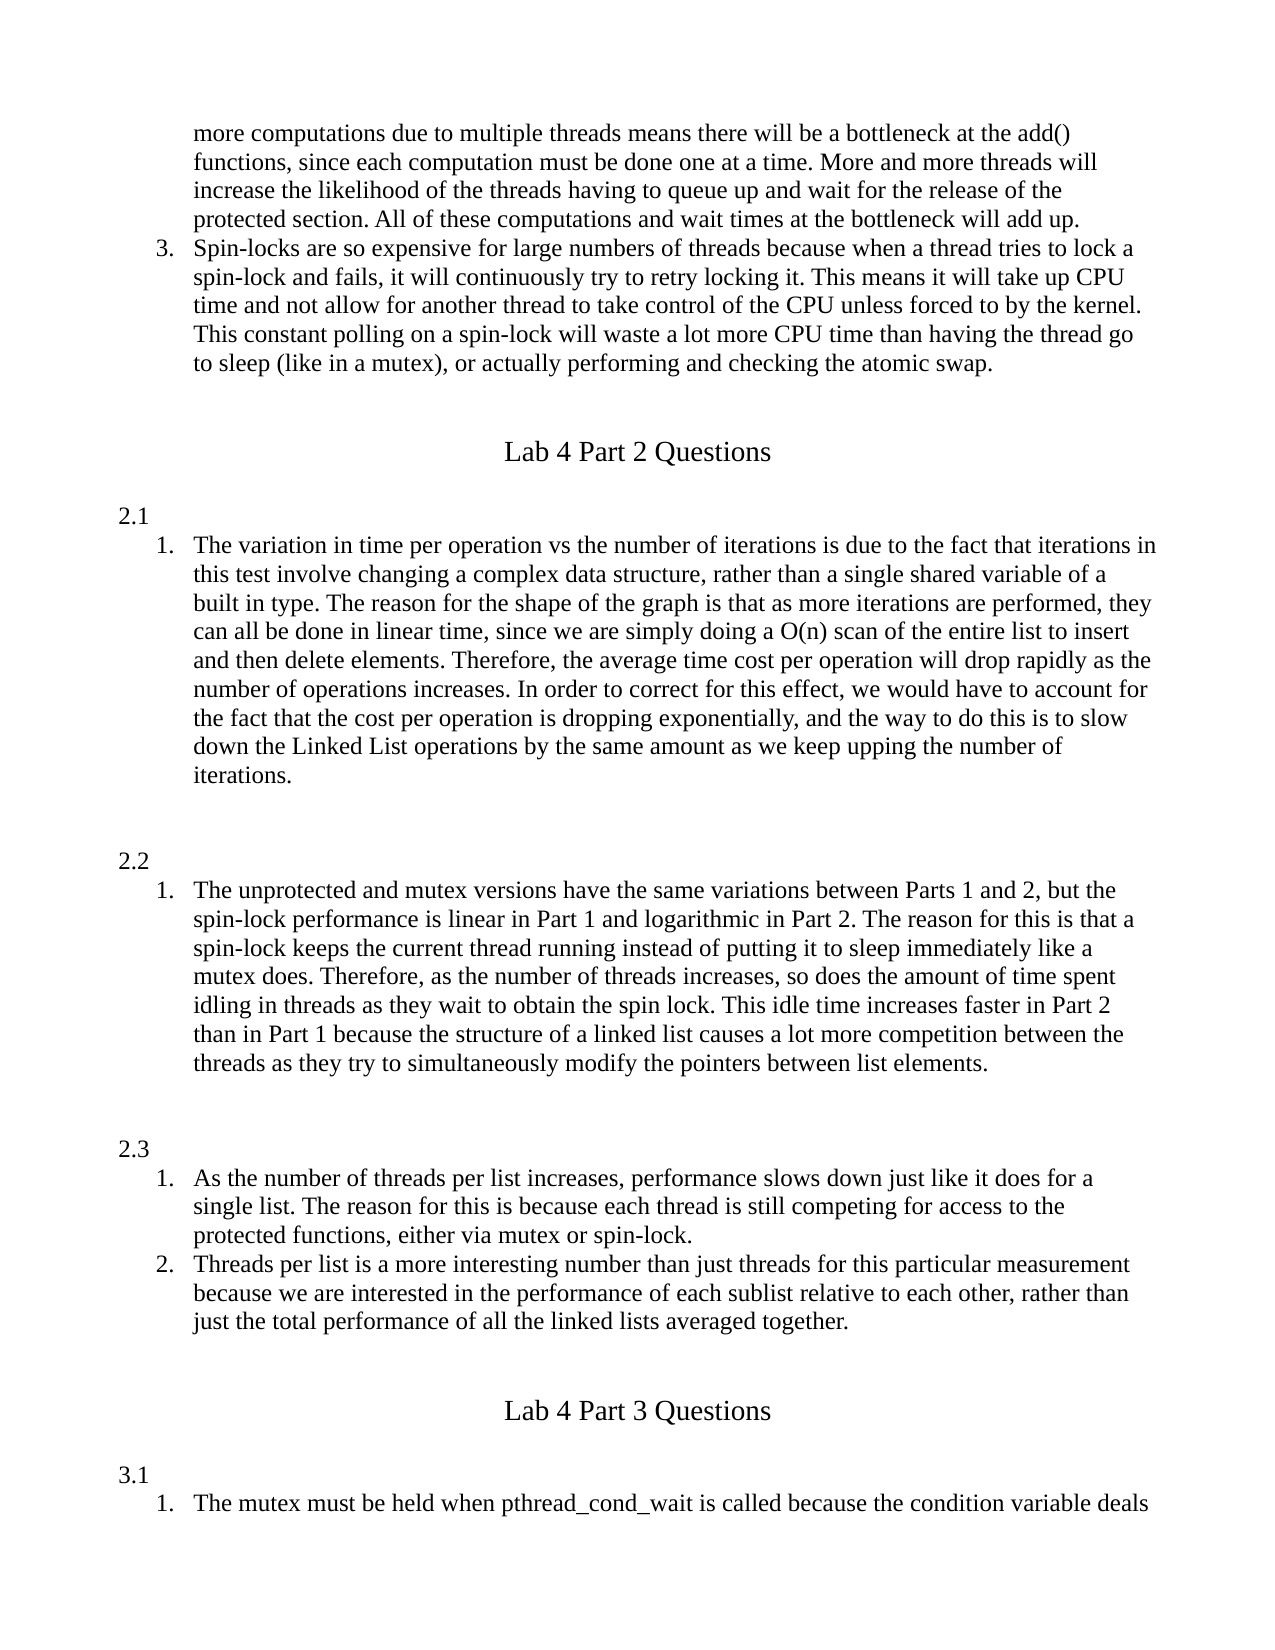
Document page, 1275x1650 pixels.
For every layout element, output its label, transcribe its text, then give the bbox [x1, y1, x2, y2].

list As the number of threads per list increases, performance slows down just like it does for a single list. The reason for this is because each thread is still competing for access to the protected functions, either via mutex or spin-lock. [156, 1163, 1157, 1249]
text 3.1 [118, 1460, 1157, 1488]
list The mutex must be held when pthread_cond_wait is called because the condition variable deals [156, 1488, 1157, 1517]
list The unprotected and mutex versions have the same variations between Parts 1 and 2, but the spin-lock performance is linear in Part 1 and logarithmic in Part 2. The reason for this is that a spin-lock keeps the current thread running instead of putting it to sleep immediately like a mutex does. Therefore, as the number of threads increases, so does the amount of time spent idling in threads as they wait to obtain the spin lock. This idle time increases faster in Part 2 than in Part 1 because the structure of a linked list causes a lot more competition between the threads as they try to simultaneously modify the pointers between list elements. [156, 875, 1157, 1076]
text 2.2 [118, 846, 1157, 875]
list The variation in time per operation vs the number of iterations is due to the fact that iterations in this test involve changing a complex data structure, rather than a single shared variable of a built in type. The reason for the shape of the graph is that as more iterations are performed, they can all be done in linear time, since we are simply doing a O(n) scan of the entire list to insert and then delete elements. Therefore, the average time cost per operation will drop rapidly as the number of operations increases. In order to correct for this effect, we would have to account for the fact that the cost per operation is dropping exponentially, and the way to do this is to slow down the Linked List operations by the same amount as we keep upping the number of iterations. [156, 530, 1157, 789]
text 2.3 [118, 1134, 1157, 1163]
text 2.1 [118, 501, 1157, 530]
list Threads per list is a more interesting number than just threads for this particular measurement because we are interested in the performance of each sublist relative to each other, rather than just the total performance of all the linked lists averaged together. [156, 1249, 1157, 1335]
list Spin-locks are so expensive for large numbers of threads because when a thread tries to lock a spin-lock and fails, it will continuously try to retry locking it. This means it will take up CPU time and not allow for another thread to take control of the CPU unless forced to by the kernel. This constant polling on a spin-lock will waste a lot more CPU time than having the thread go to sleep (like in a mutex), or actually performing and checking the atomic swap. [156, 233, 1157, 377]
text Lab 4 Part 2 Questions [118, 434, 1157, 468]
list more computations due to multiple threads means there will be a bottleneck at the add() functions, since each computation must be done one at a time. More and more threads will increase the likelihood of the threads having to queue up and wait for the release of the protected section. All of these computations and wait times at the bottleneck will add up. [156, 118, 1157, 233]
text Lab 4 Part 3 Questions [118, 1393, 1157, 1426]
